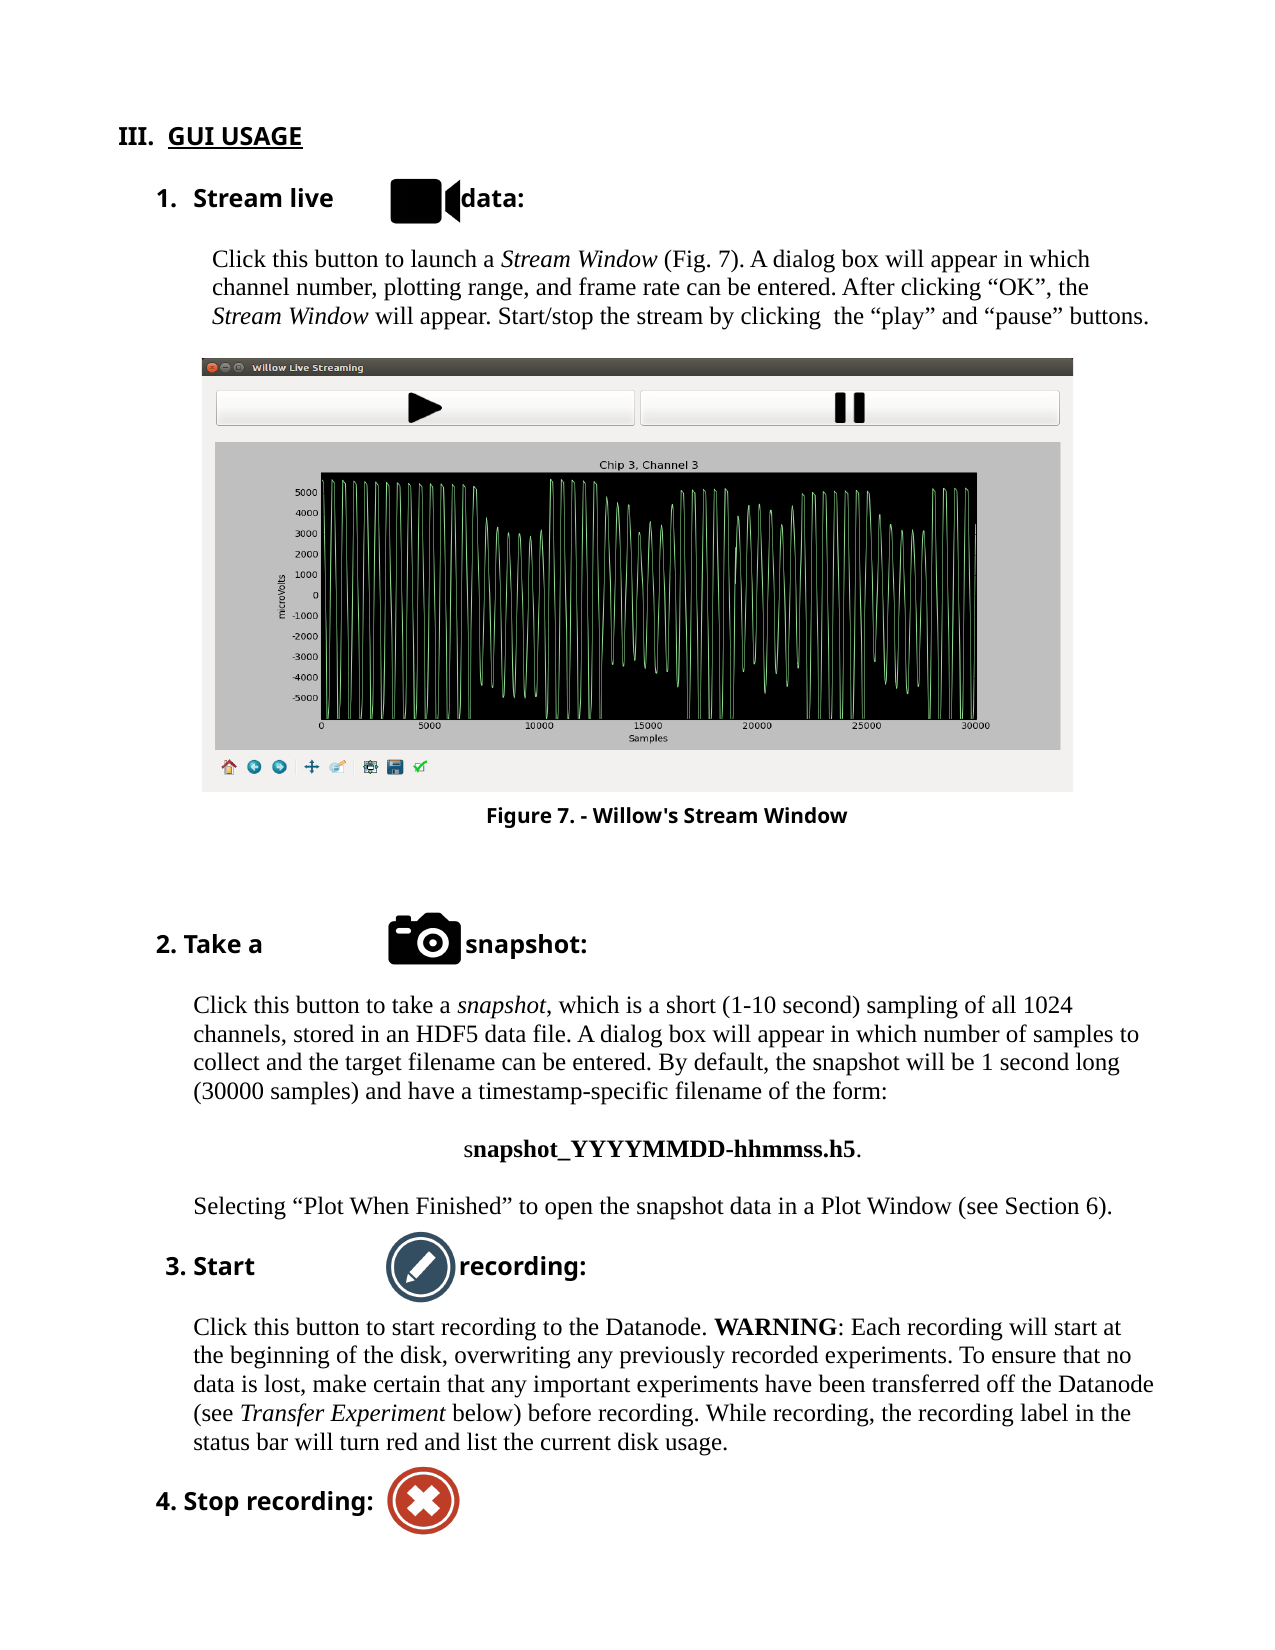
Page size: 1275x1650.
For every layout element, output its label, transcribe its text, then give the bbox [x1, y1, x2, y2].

text snapshot: [465, 927, 1157, 961]
text data: [461, 181, 1157, 215]
picture [383, 900, 465, 977]
text Click this button to take a snapshot, which is a short (1-10 second) sampling of all 1024 channels, stored in an HDF5 data file. A dialog box will appear in which number of samples to collect and the target filename can be entered. By default, the snapshot will be 1 second long (30000 samples) and have a timestamp-specific filename of the form: [174, 990, 1157, 1105]
text Click this button to start recording to the Datanode. WARNING: Each recording will start at the beginning of the disk, overwriting any previously recorded experiments. To ensure that no data is lost, make certain that any important experiments have been transferred off the Datanode (see Transfer Experiment below) before recording. While recording, the recording label in the status bar will turn red and list the current disk usage. [174, 1312, 1157, 1455]
text 3. Start [165, 1249, 382, 1283]
text snapshot_YYYYMMDD-hhmmss.h5. [174, 1134, 1157, 1162]
text 1. Stream live [156, 181, 390, 215]
text Click this button to launch a Stream Window (Fig. 7). A dialog box will appear in which channel number, plotting range, and frame rate can be entered. After clicking “OK”, the Stream Window will appear. Start/stop the stream by clicking the “play” and “pause” buttons. [193, 244, 1157, 330]
picture [201, 358, 1074, 792]
picture [383, 1463, 463, 1538]
picture [390, 176, 461, 224]
picture [382, 1229, 459, 1306]
text 2. Take a [156, 927, 383, 961]
text 4. Stop recording: [156, 1484, 383, 1518]
text Selecting “Plot When Finished” to open the snapshot data in a Plot Window (see Section 6). [174, 1191, 1157, 1220]
text [463, 1484, 1157, 1518]
text recording: [459, 1249, 1157, 1283]
text III. GUI USAGE [118, 118, 1157, 152]
